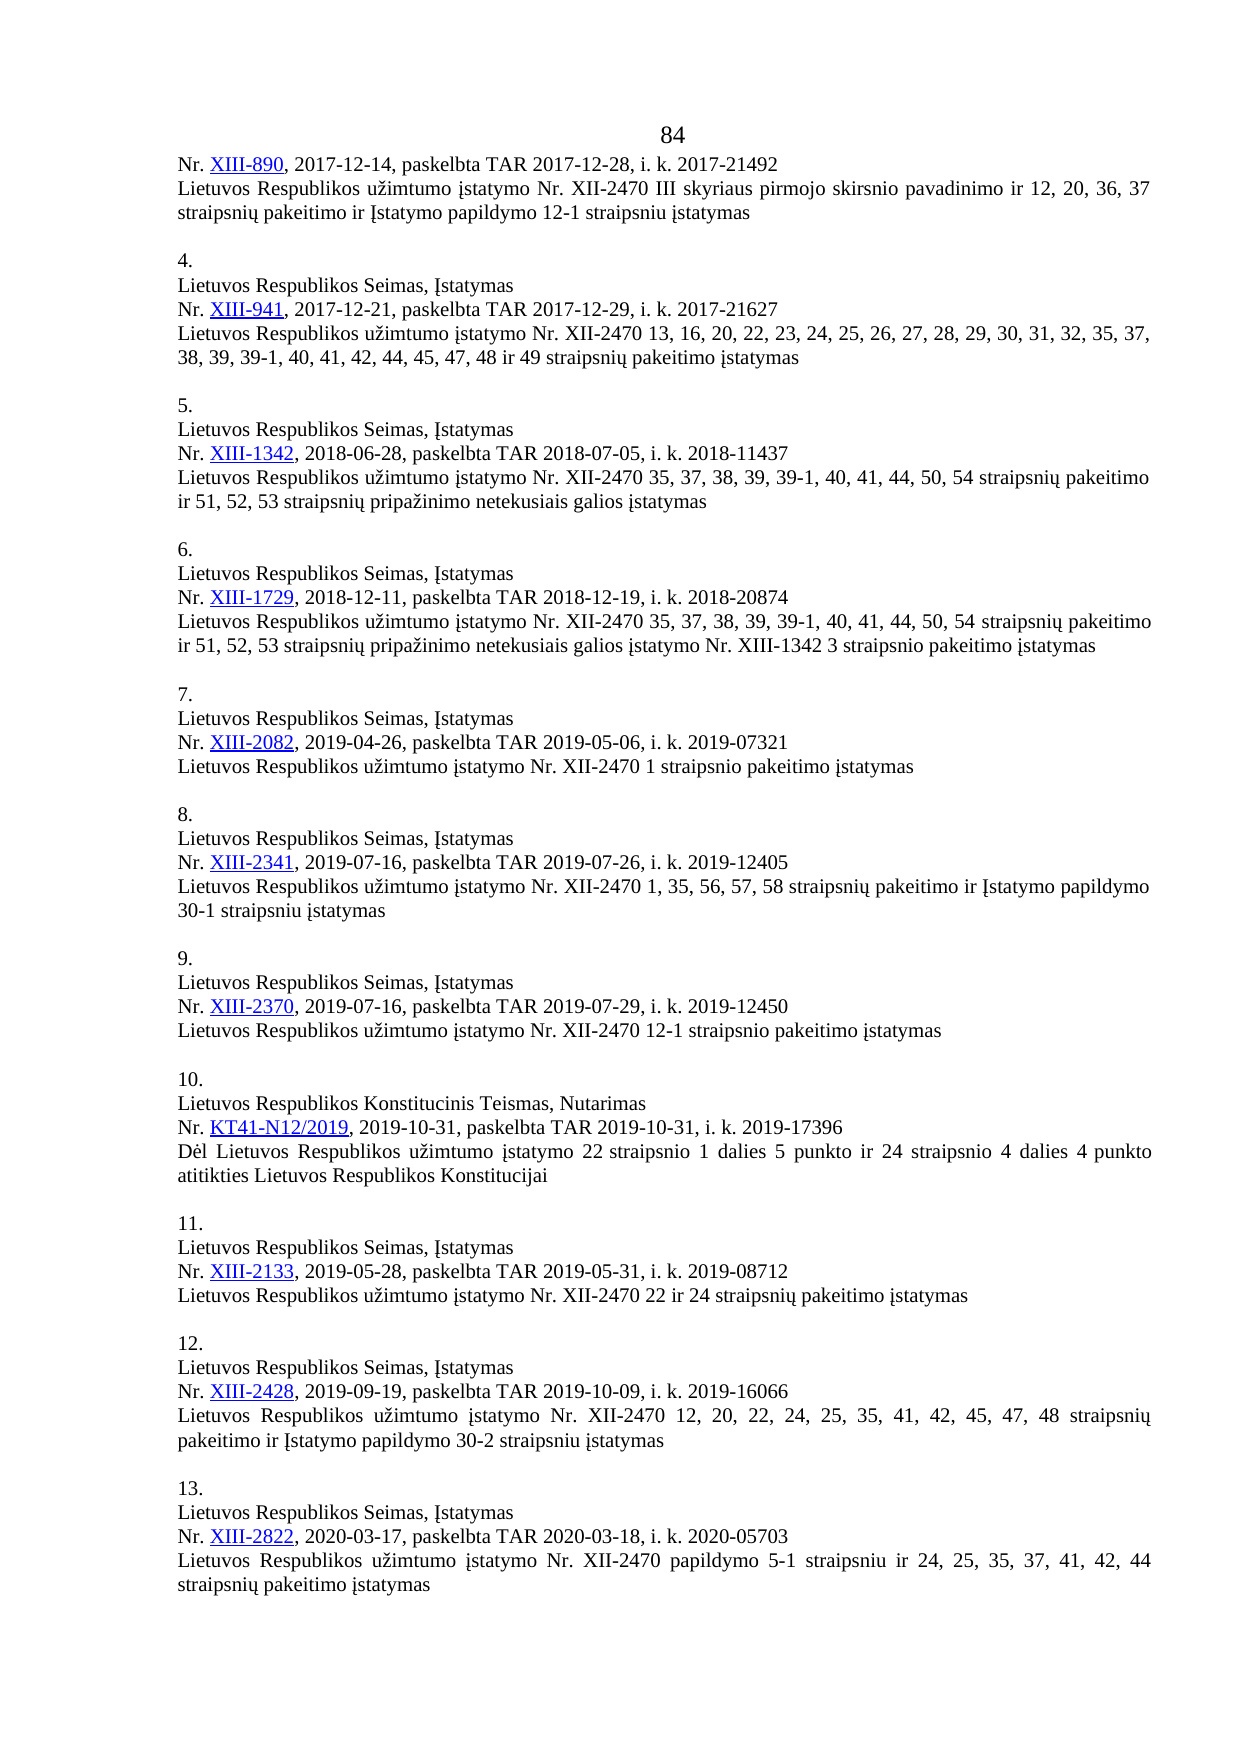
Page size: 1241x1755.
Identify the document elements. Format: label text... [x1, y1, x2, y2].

text Nr. XIII-2370, 2019-07-16, paskelbta TAR 2019-07-29, i. k. 2019-12450 [177, 994, 1152, 1018]
text Lietuvos Respublikos užimtumo įstatymo Nr. XII-2470 13, 16, 20, 22, 23, 24, 25, 26, 27, 28, 29, 30, 31, 32, 35, 37, 38, 39, 39-1, 40, 41, 42, 44, 45, 47, 48 ir 49 straipsnių pakeitimo įstatymas [177, 321, 1152, 369]
text 11. [177, 1211, 1152, 1235]
text 10. [177, 1067, 1152, 1091]
text Nr. XIII-1342, 2018-06-28, paskelbta TAR 2018-07-05, i. k. 2018-11437 [177, 441, 1152, 465]
text Lietuvos Respublikos užimtumo įstatymo Nr. XII-2470 12, 20, 22, 24, 25, 35, 41, 42, 45, 47, 48 straipsnių pakeitimo ir Įstatymo papildymo 30-2 straipsniu įstatymas [177, 1403, 1152, 1452]
text Lietuvos Respublikos Seimas, Įstatymas [177, 1235, 1152, 1259]
text Nr. XIII-1729, 2018-12-11, paskelbta TAR 2018-12-19, i. k. 2018-20874 [177, 585, 1152, 609]
text Nr. XIII-2428, 2019-09-19, paskelbta TAR 2019-10-09, i. k. 2019-16066 [177, 1379, 1152, 1403]
text Lietuvos Respublikos Seimas, Įstatymas [177, 561, 1152, 585]
text Dėl Lietuvos Respublikos užimtumo įstatymo 22 straipsnio 1 dalies 5 punkto ir 24 straipsnio 4 dalies 4 punkto atitikties Lietuvos Respublikos Konstitucijai [177, 1139, 1152, 1187]
text Lietuvos Respublikos Seimas, Įstatymas [177, 1355, 1152, 1379]
text Lietuvos Respublikos užimtumo įstatymo Nr. XII-2470 22 ir 24 straipsnių pakeitimo įstatymas [177, 1283, 1152, 1307]
text 6. [177, 537, 1152, 561]
text Lietuvos Respublikos Seimas, Įstatymas [177, 417, 1152, 441]
text Nr. XIII-2341, 2019-07-16, paskelbta TAR 2019-07-26, i. k. 2019-12405 [177, 850, 1152, 874]
text 9. [177, 946, 1152, 970]
text 5. [177, 393, 1152, 417]
text Nr. KT41-N12/2019, 2019-10-31, paskelbta TAR 2019-10-31, i. k. 2019-17396 [177, 1115, 1152, 1139]
text Nr. XIII-2822, 2020-03-17, paskelbta TAR 2020-03-18, i. k. 2020-05703 [177, 1524, 1152, 1548]
text Nr. XIII-2133, 2019-05-28, paskelbta TAR 2019-05-31, i. k. 2019-08712 [177, 1259, 1152, 1283]
text 8. [177, 802, 1152, 826]
text Lietuvos Respublikos Seimas, Įstatymas [177, 706, 1152, 730]
text Lietuvos Respublikos Seimas, Įstatymas [177, 1500, 1152, 1524]
text 13. [177, 1476, 1152, 1500]
text 4. [177, 248, 1152, 272]
text Nr. XIII-941, 2017-12-21, paskelbta TAR 2017-12-29, i. k. 2017-21627 [177, 297, 1152, 321]
text Lietuvos Respublikos užimtumo įstatymo Nr. XII-2470 12-1 straipsnio pakeitimo įstatymas [177, 1018, 1152, 1042]
text Lietuvos Respublikos Seimas, Įstatymas [177, 970, 1152, 994]
text Lietuvos Respublikos Seimas, Įstatymas [177, 272, 1152, 297]
text Lietuvos Respublikos užimtumo įstatymo Nr. XII-2470 1 straipsnio pakeitimo įstatymas [177, 754, 1152, 778]
text 7. [177, 682, 1152, 706]
text Lietuvos Respublikos Konstitucinis Teismas, Nutarimas [177, 1091, 1152, 1115]
text Nr. XIII-2082, 2019-04-26, paskelbta TAR 2019-05-06, i. k. 2019-07321 [177, 730, 1152, 754]
text Lietuvos Respublikos užimtumo įstatymo Nr. XII-2470 35, 37, 38, 39, 39-1, 40, 41, 44, 50, 54 straipsnių pakeitimo ir 51, 52, 53 straipsnių pripažinimo netekusiais galios įstatymo Nr. XIII-1342 3 straipsnio pakeitimo įstatymas [177, 609, 1152, 657]
text Lietuvos Respublikos užimtumo įstatymo Nr. XII-2470 35, 37, 38, 39, 39-1, 40, 41, 44, 50, 54 straipsnių pakeitimo ir 51, 52, 53 straipsnių pripažinimo netekusiais galios įstatymas [177, 465, 1152, 513]
text 12. [177, 1331, 1152, 1355]
text Lietuvos Respublikos užimtumo įstatymo Nr. XII-2470 1, 35, 56, 57, 58 straipsnių pakeitimo ir Įstatymo papildymo 30-1 straipsniu įstatymas [177, 874, 1152, 922]
text Nr. XIII-890, 2017-12-14, paskelbta TAR 2017-12-28, i. k. 2017-21492 [177, 152, 1152, 176]
text Lietuvos Respublikos užimtumo įstatymo Nr. XII-2470 papildymo 5-1 straipsniu ir 24, 25, 35, 37, 41, 42, 44 straipsnių pakeitimo įstatymas [177, 1548, 1152, 1596]
text Lietuvos Respublikos Seimas, Įstatymas [177, 826, 1152, 850]
text Lietuvos Respublikos užimtumo įstatymo Nr. XII-2470 III skyriaus pirmojo skirsnio pavadinimo ir 12, 20, 36, 37 straipsnių pakeitimo ir Įstatymo papildymo 12-1 straipsniu įstatymas [177, 176, 1152, 224]
